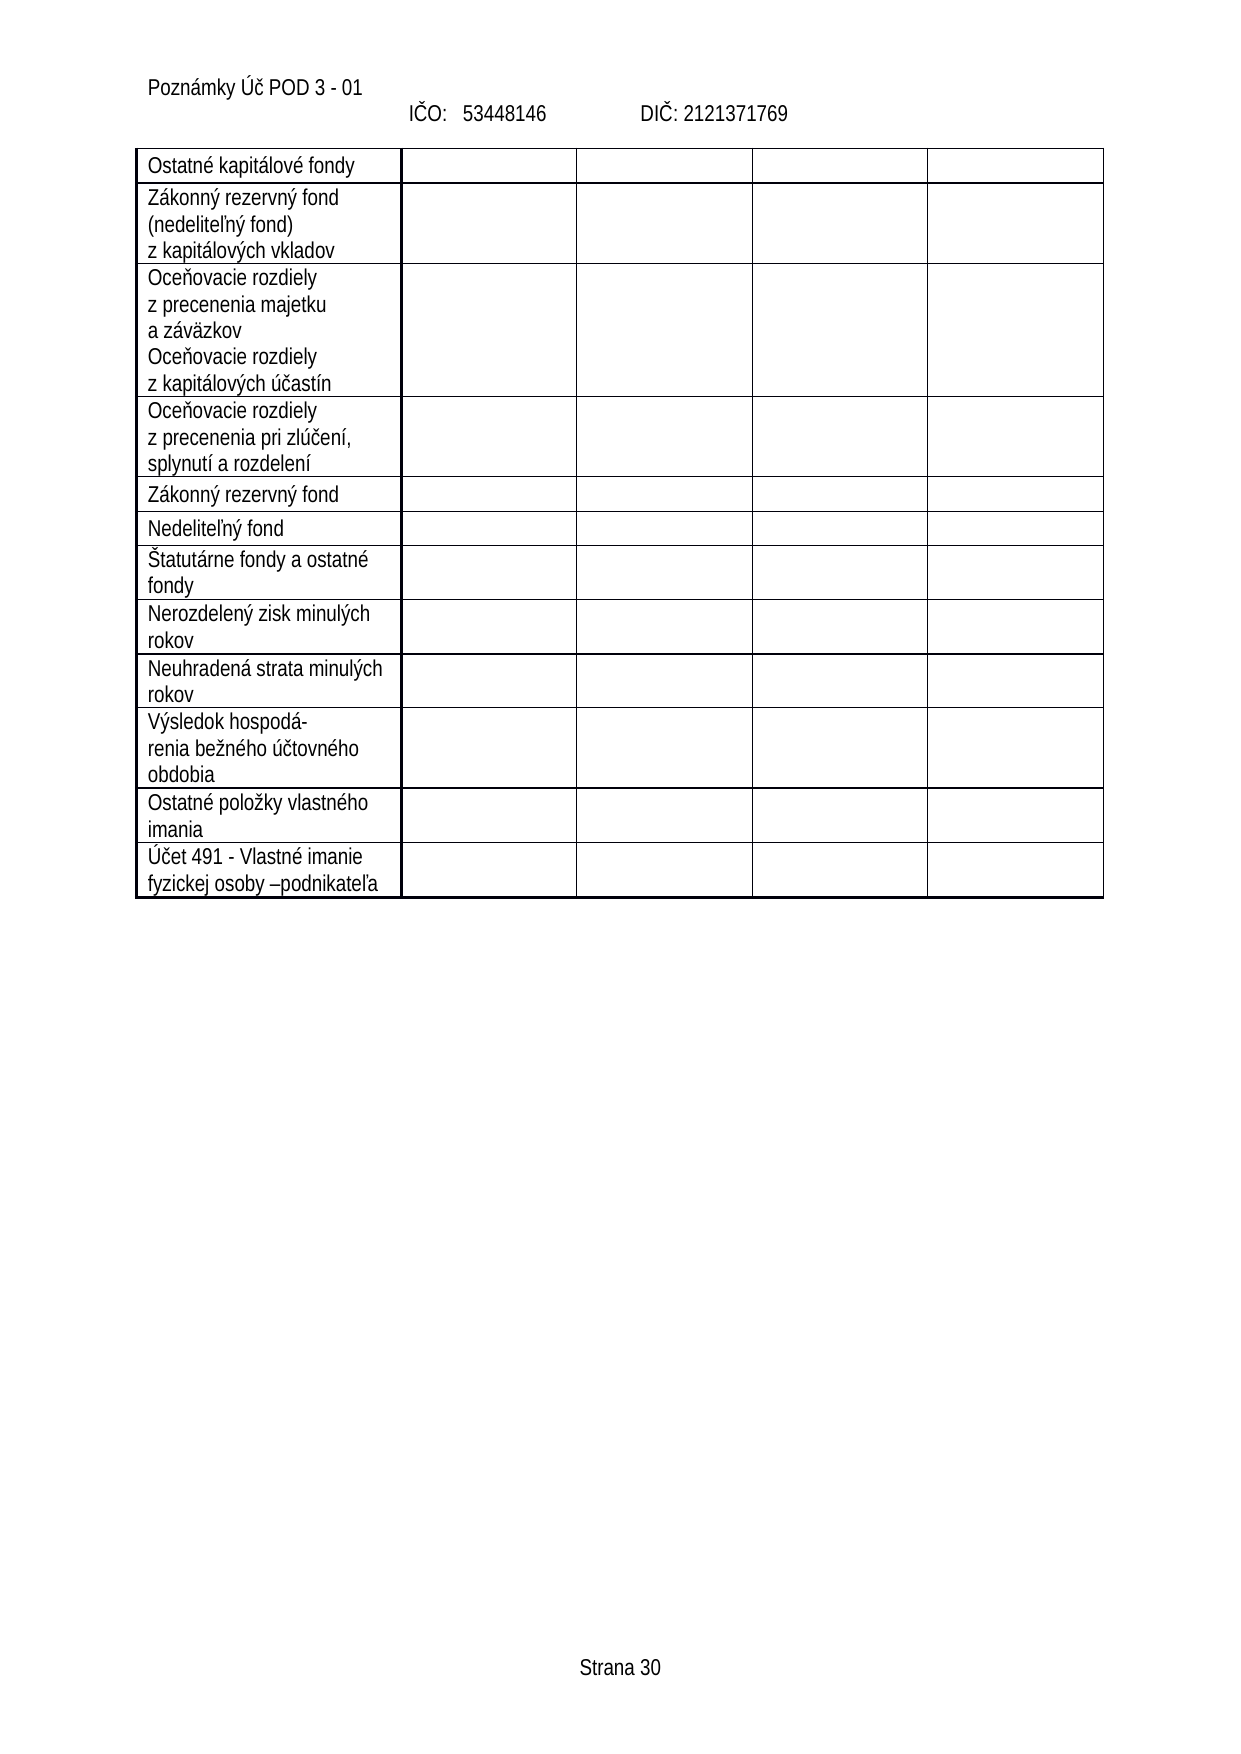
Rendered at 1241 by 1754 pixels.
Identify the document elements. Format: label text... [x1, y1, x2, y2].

table_cell [928, 264, 1103, 343]
table_cell [753, 264, 927, 343]
table_cell Zákonný rezervný fond [138, 477, 400, 511]
table_cell [403, 600, 576, 653]
table_cell [928, 843, 1103, 896]
table_cell [577, 655, 752, 707]
table_cell [753, 397, 927, 476]
table_cell Oceňovacie rozdiely z precenenia majetku a záväzkov [138, 264, 400, 343]
table_cell [403, 655, 576, 707]
table_cell [753, 149, 927, 182]
table_cell Neuhradená strata minulých rokov [138, 655, 400, 707]
table_cell [753, 184, 927, 263]
table_cell [928, 789, 1103, 842]
table_cell Oceňovacie rozdiely z precenenia pri zlúčení, splynutí a rozdelení [138, 397, 400, 476]
table_cell [403, 264, 576, 343]
table_cell Nerozdelený zisk minulých rokov [138, 600, 400, 653]
table_cell [928, 343, 1103, 396]
table_cell [928, 512, 1103, 545]
table_cell Zákonný rezervný fond (nedeliteľný fond) z kapitálových vkladov [138, 184, 400, 263]
table_cell [403, 397, 576, 476]
table_cell [928, 184, 1103, 263]
table_cell Účet 491 - Vlastné imanie fyzickej osoby –podnikateľa [138, 843, 400, 896]
table_cell [403, 512, 576, 545]
table_cell [577, 264, 752, 343]
table_cell [577, 397, 752, 476]
table_cell [928, 708, 1103, 787]
table_cell [577, 546, 752, 599]
table_cell [577, 708, 752, 787]
table_cell [928, 655, 1103, 707]
table_cell [928, 397, 1103, 476]
table_cell Štatutárne fondy a ostatné fondy [138, 546, 400, 599]
table_cell [753, 843, 927, 896]
table_cell [403, 149, 576, 182]
table_cell [403, 477, 576, 511]
table_cell [577, 512, 752, 545]
table_cell [928, 600, 1103, 653]
table_cell [403, 184, 576, 263]
table_cell Nedeliteľný fond [138, 512, 400, 545]
table_cell [577, 600, 752, 653]
table_cell [577, 843, 752, 896]
table_cell [753, 343, 927, 396]
table_cell Ostatné kapitálové fondy [138, 149, 400, 182]
table_cell [403, 708, 576, 787]
table_cell [753, 546, 927, 599]
table_cell [753, 708, 927, 787]
table_cell [403, 546, 576, 599]
table_cell Oceňovacie rozdiely z kapitálových účastín [138, 343, 400, 396]
table_cell [753, 655, 927, 707]
table_cell [577, 184, 752, 263]
table_cell [928, 149, 1103, 182]
table_cell [928, 477, 1103, 511]
table_cell [403, 789, 576, 842]
table_cell [928, 546, 1103, 599]
table_cell Výsledok hospodá-renia bežného účtovného obdobia [138, 708, 400, 787]
table_cell Ostatné položky vlastného imania [138, 789, 400, 842]
table_cell [403, 843, 576, 896]
table_cell [577, 343, 752, 396]
table_cell [577, 477, 752, 511]
table_cell [577, 149, 752, 182]
table_cell [753, 600, 927, 653]
table_cell [403, 343, 576, 396]
table_cell [753, 789, 927, 842]
table_cell [577, 789, 752, 842]
table_cell [753, 512, 927, 545]
table_cell [753, 477, 927, 511]
